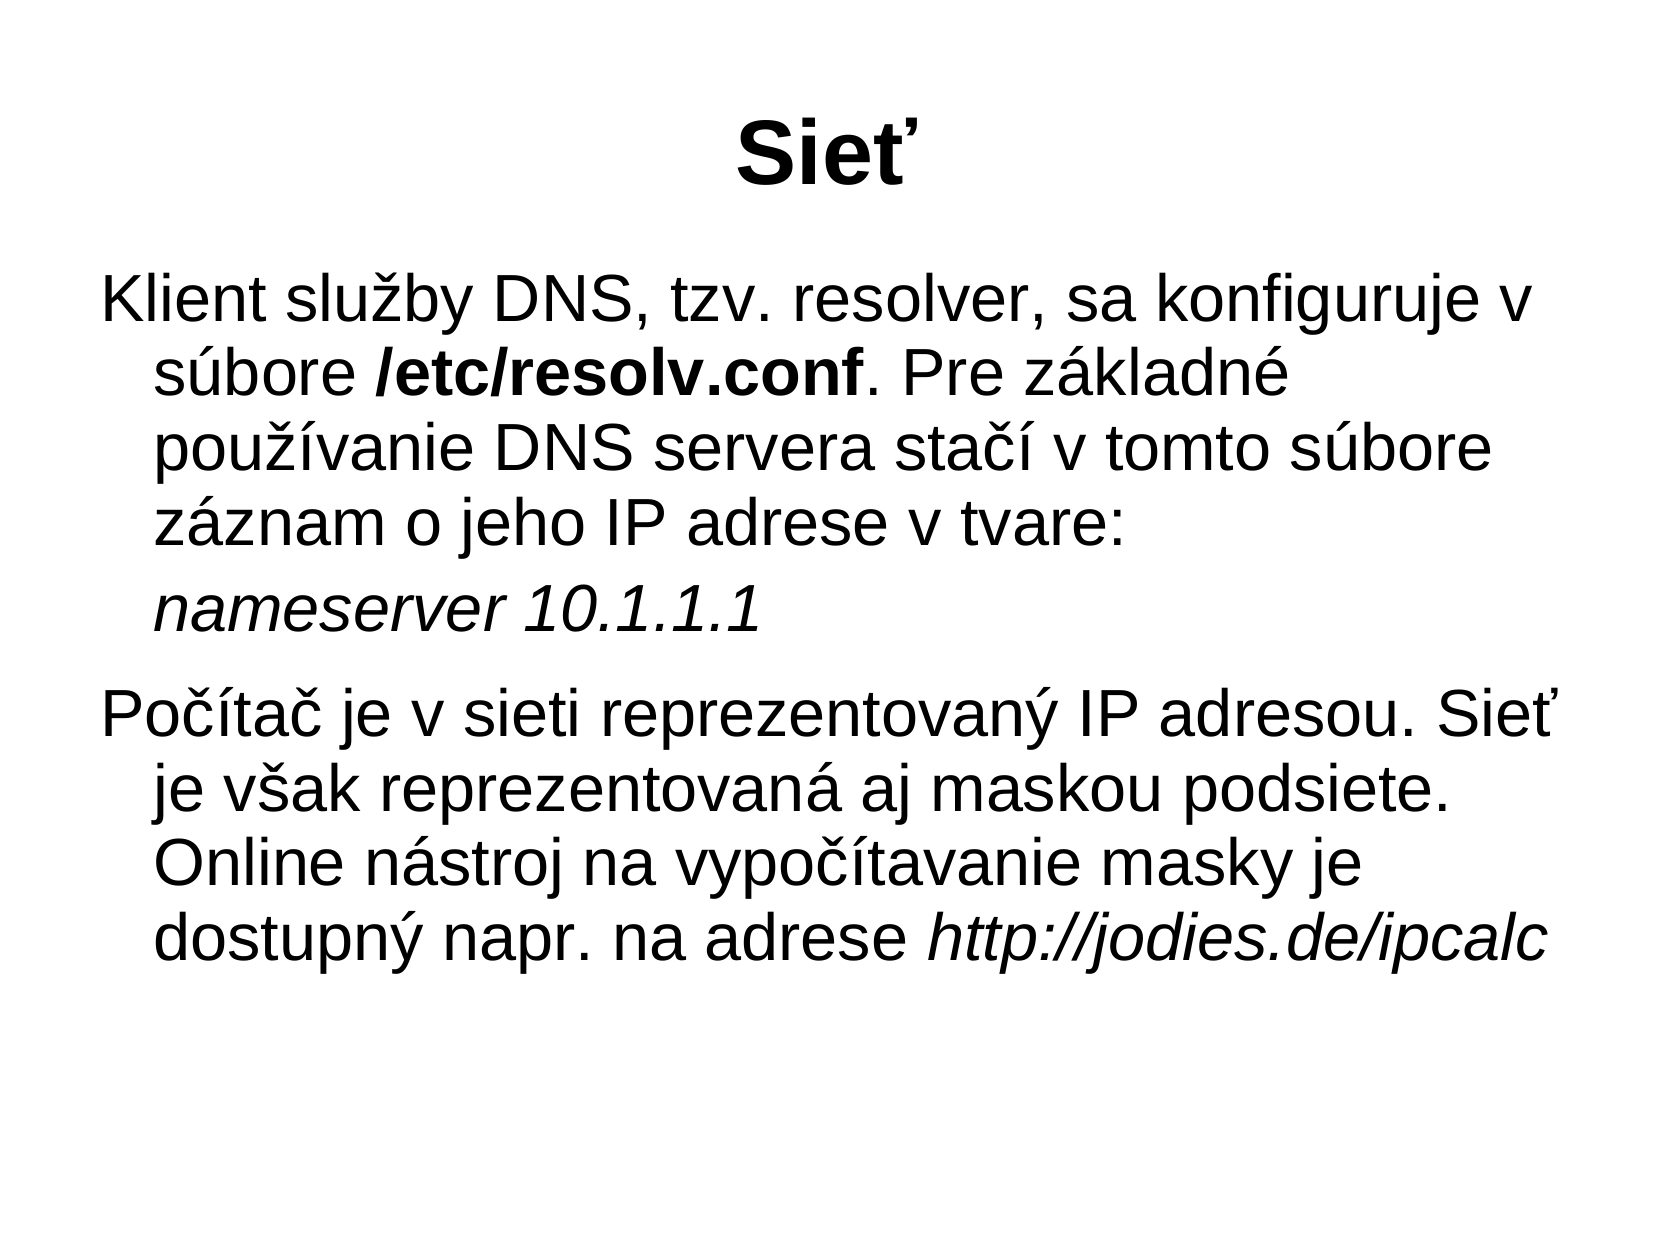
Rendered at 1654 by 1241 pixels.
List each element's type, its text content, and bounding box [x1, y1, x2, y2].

list Klient služby DNS, tzv. resolver, sa konfiguruje v súbore /etc/resolv.conf. Pre základné používanie DNS servera stačí v tomto súbore záznam o jeho IP adrese v tvare: nameserver 10.1.1.1 Počítač je v sieti reprezentovaný IP adresou. Sieť je však reprezentovaná aj maskou podsiete. Online nástroj na vypočítavanie masky je dostupný napr. na adrese http://jodies.de/ipcalc [82, 260, 1571, 1080]
title Sieť [82, 49, 1571, 257]
